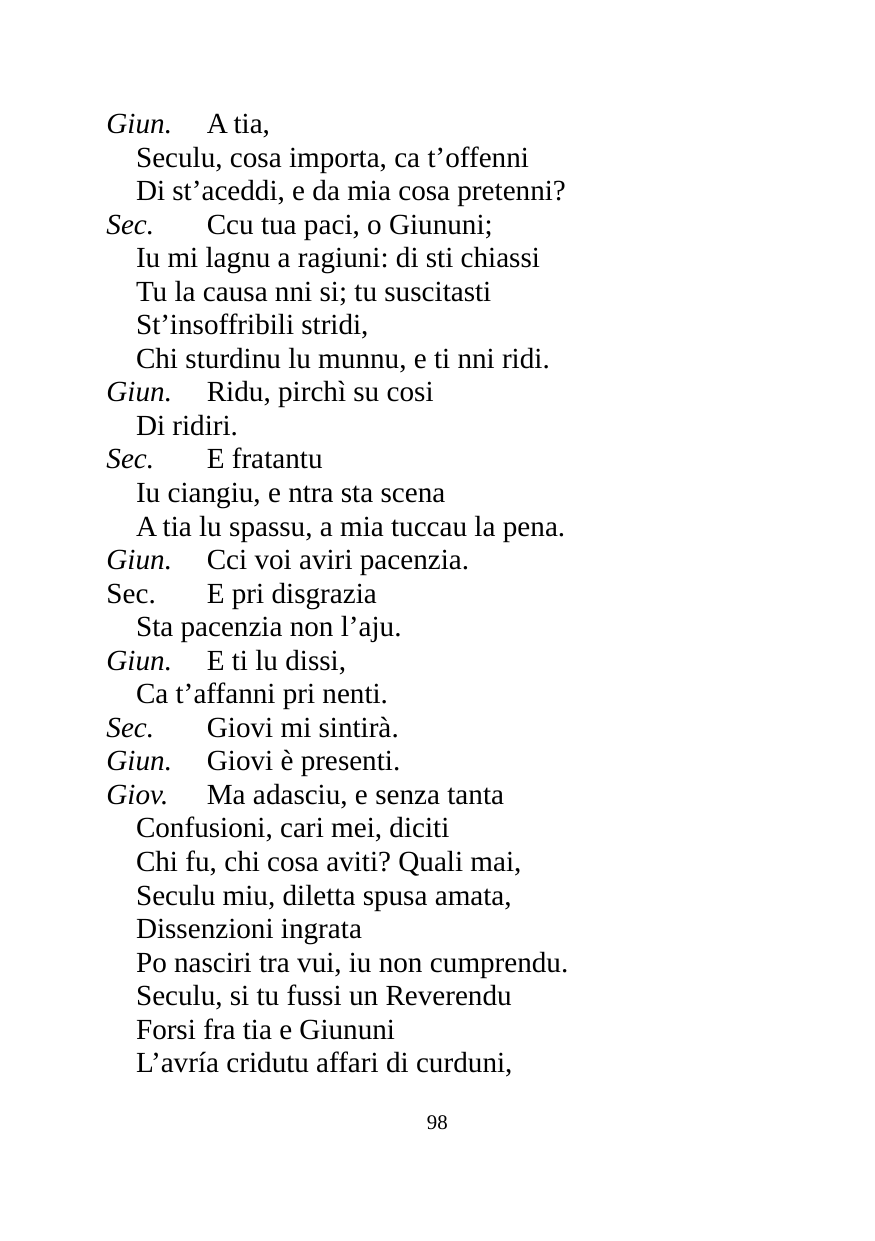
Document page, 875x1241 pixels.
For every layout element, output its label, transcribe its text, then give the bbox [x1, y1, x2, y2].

text Giun. Giovi è presenti. [106, 743, 768, 777]
text Sec. Ccu tua paci, o Giununi; Iu mi lagnu a ragiuni: di sti chiassi Tu la causa nni si; tu suscitasti St’insoffribili stridi, Chi sturdinu lu munnu, e ti nni ridi. [106, 207, 768, 374]
text Giun. A tia, Seculu, cosa importa, ca t’offenni Di st’aceddi, e da mia cosa pretenni? [106, 106, 768, 207]
text Giun. Ridu, pirchì su cosi Di ridiri. [106, 374, 768, 442]
text Sec. E fratantu Iu ciangiu, e ntra sta scena A tia lu spassu, a mia tuccau la pena. [106, 442, 768, 542]
text Giun. E ti lu dissi, Ca t’affanni pri nenti. [106, 643, 768, 710]
text Giun. Cci voi aviri pacenzia. [106, 542, 768, 576]
text Sec. Giovi mi sintirà. [106, 710, 768, 743]
text Giov. Ma adasciu, e senza tanta Confusioni, cari mei, diciti Chi fu, chi cosa aviti? Quali mai, Seculu miu, diletta spusa amata, Dissenzioni ingrata Po nasciri tra vui, iu non cumprendu. Seculu, si tu fussi un Reverendu Forsi fra tia e Giununi L’avría cridutu affari di curduni, [106, 777, 768, 1079]
text Sec. E pri disgrazia Sta pacenzia non l’aju. [106, 576, 768, 643]
